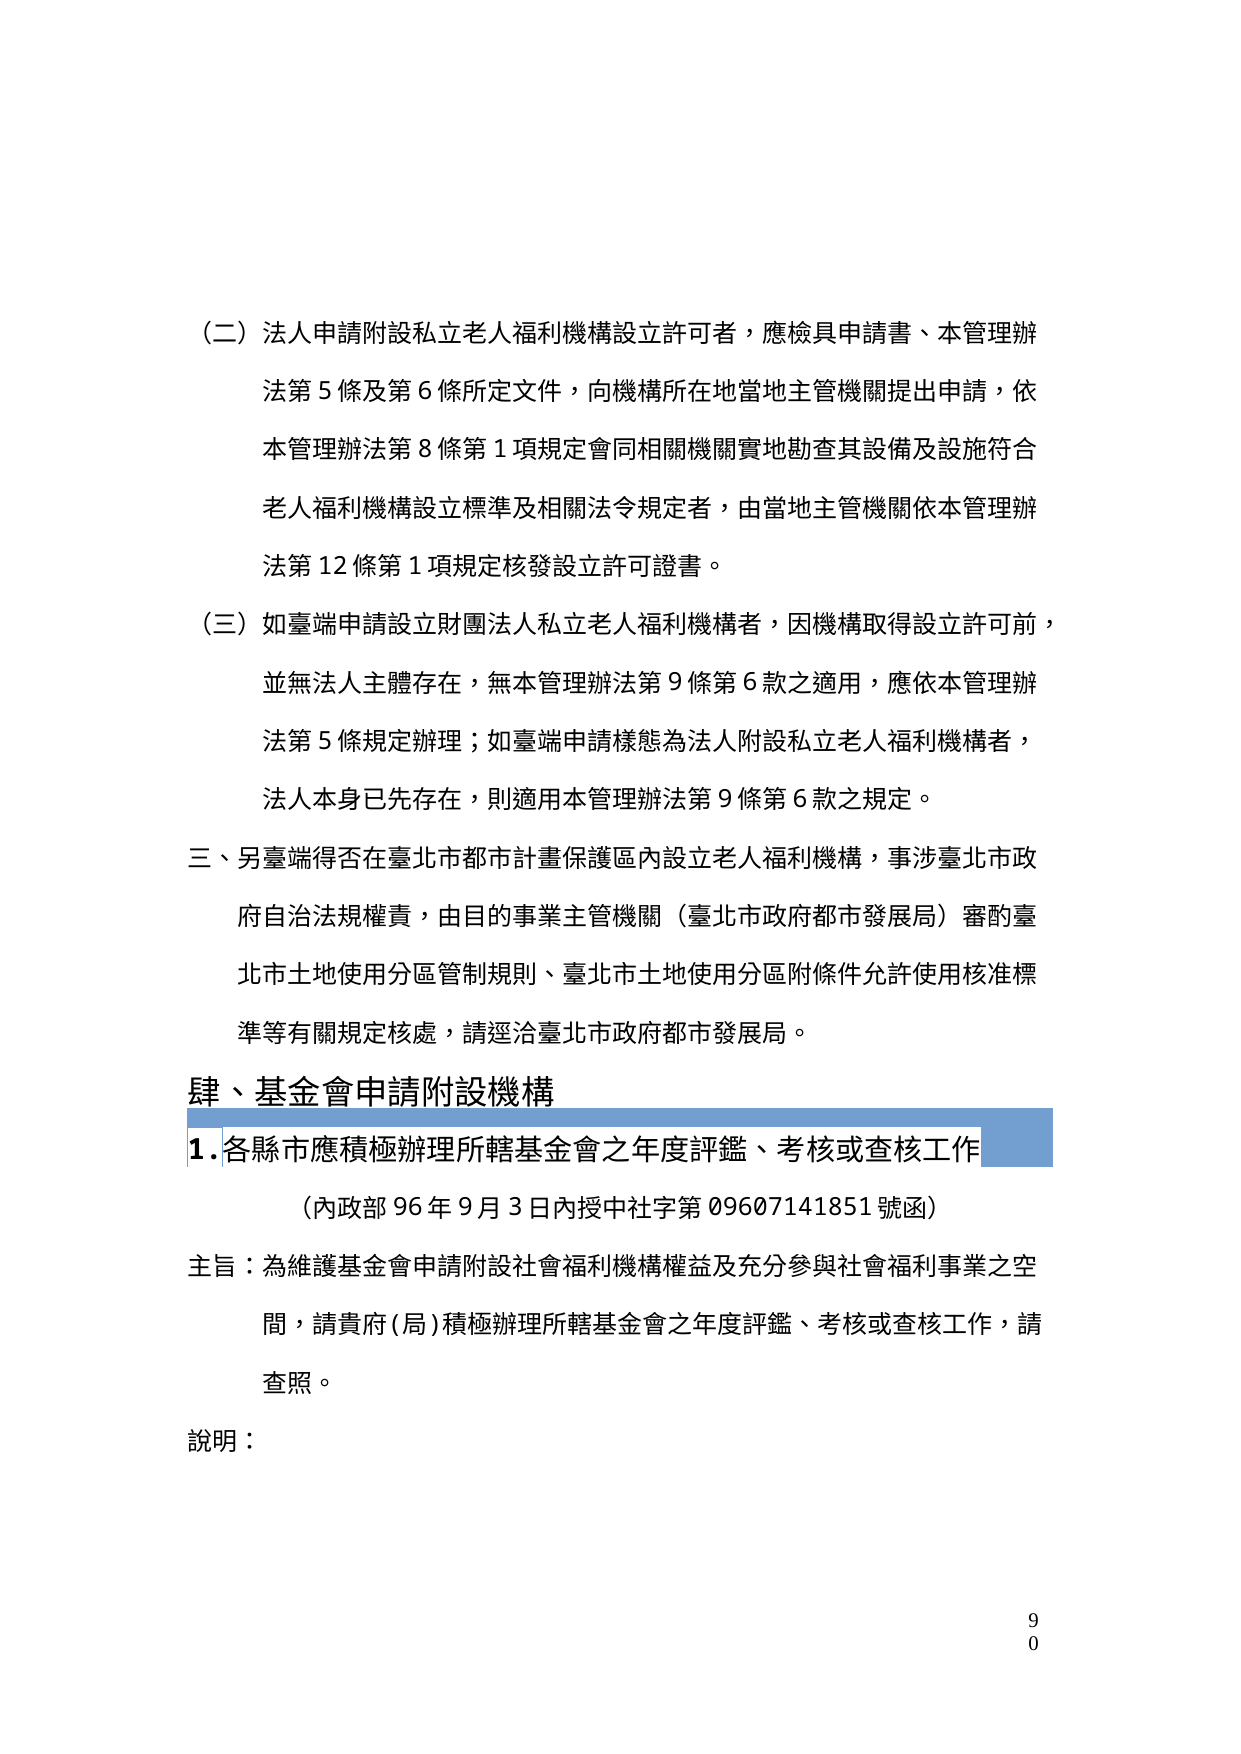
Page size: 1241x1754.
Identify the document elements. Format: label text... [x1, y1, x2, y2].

text （二）法人申請附設私立老人福利機構設立許可者，應檢具申請書、本管理辦法第5條及第6條所定文件，向機構所在地當地主管機關提出申請，依本管理辦法第8條第1項規定會同相關機關實地勘查其設備及設施符合老人福利機構設立標準及相關法令規定者，由當地主管機關依本管理辦法第12條第1項規定核發設立許可證書。 [187, 292, 1053, 583]
text （內政部96年9月3日內授中社字第09607141851號函） [187, 1167, 1053, 1225]
text 1.各縣市應積極辦理所轄基金會之年度評鑑、考核或查核工作 [187, 1108, 1053, 1167]
text 肆、基金會申請附設機構 [187, 1050, 1053, 1108]
text （三）如臺端申請設立財團法人私立老人福利機構者，因機構取得設立許可前，並無法人主體存在，無本管理辦法第9條第6款之適用，應依本管理辦法第5條規定辦理；如臺端申請樣態為法人附設私立老人福利機構者，法人本身已先存在，則適用本管理辦法第9條第6款之規定。 [187, 583, 1053, 817]
text 主旨：為維護基金會申請附設社會福利機構權益及充分參與社會福利事業之空間，請貴府(局)積極辦理所轄基金會之年度評鑑、考核或查核工作，請查照。 [187, 1225, 1053, 1400]
text 說明： [187, 1400, 1053, 1458]
text 三、另臺端得否在臺北市都市計畫保護區內設立老人福利機構，事涉臺北市政府自治法規權責，由目的事業主管機關（臺北市政府都市發展局）審酌臺北市土地使用分區管制規則、臺北市土地使用分區附條件允許使用核准標準等有關規定核處，請逕洽臺北市政府都市發展局。 [187, 817, 1053, 1050]
